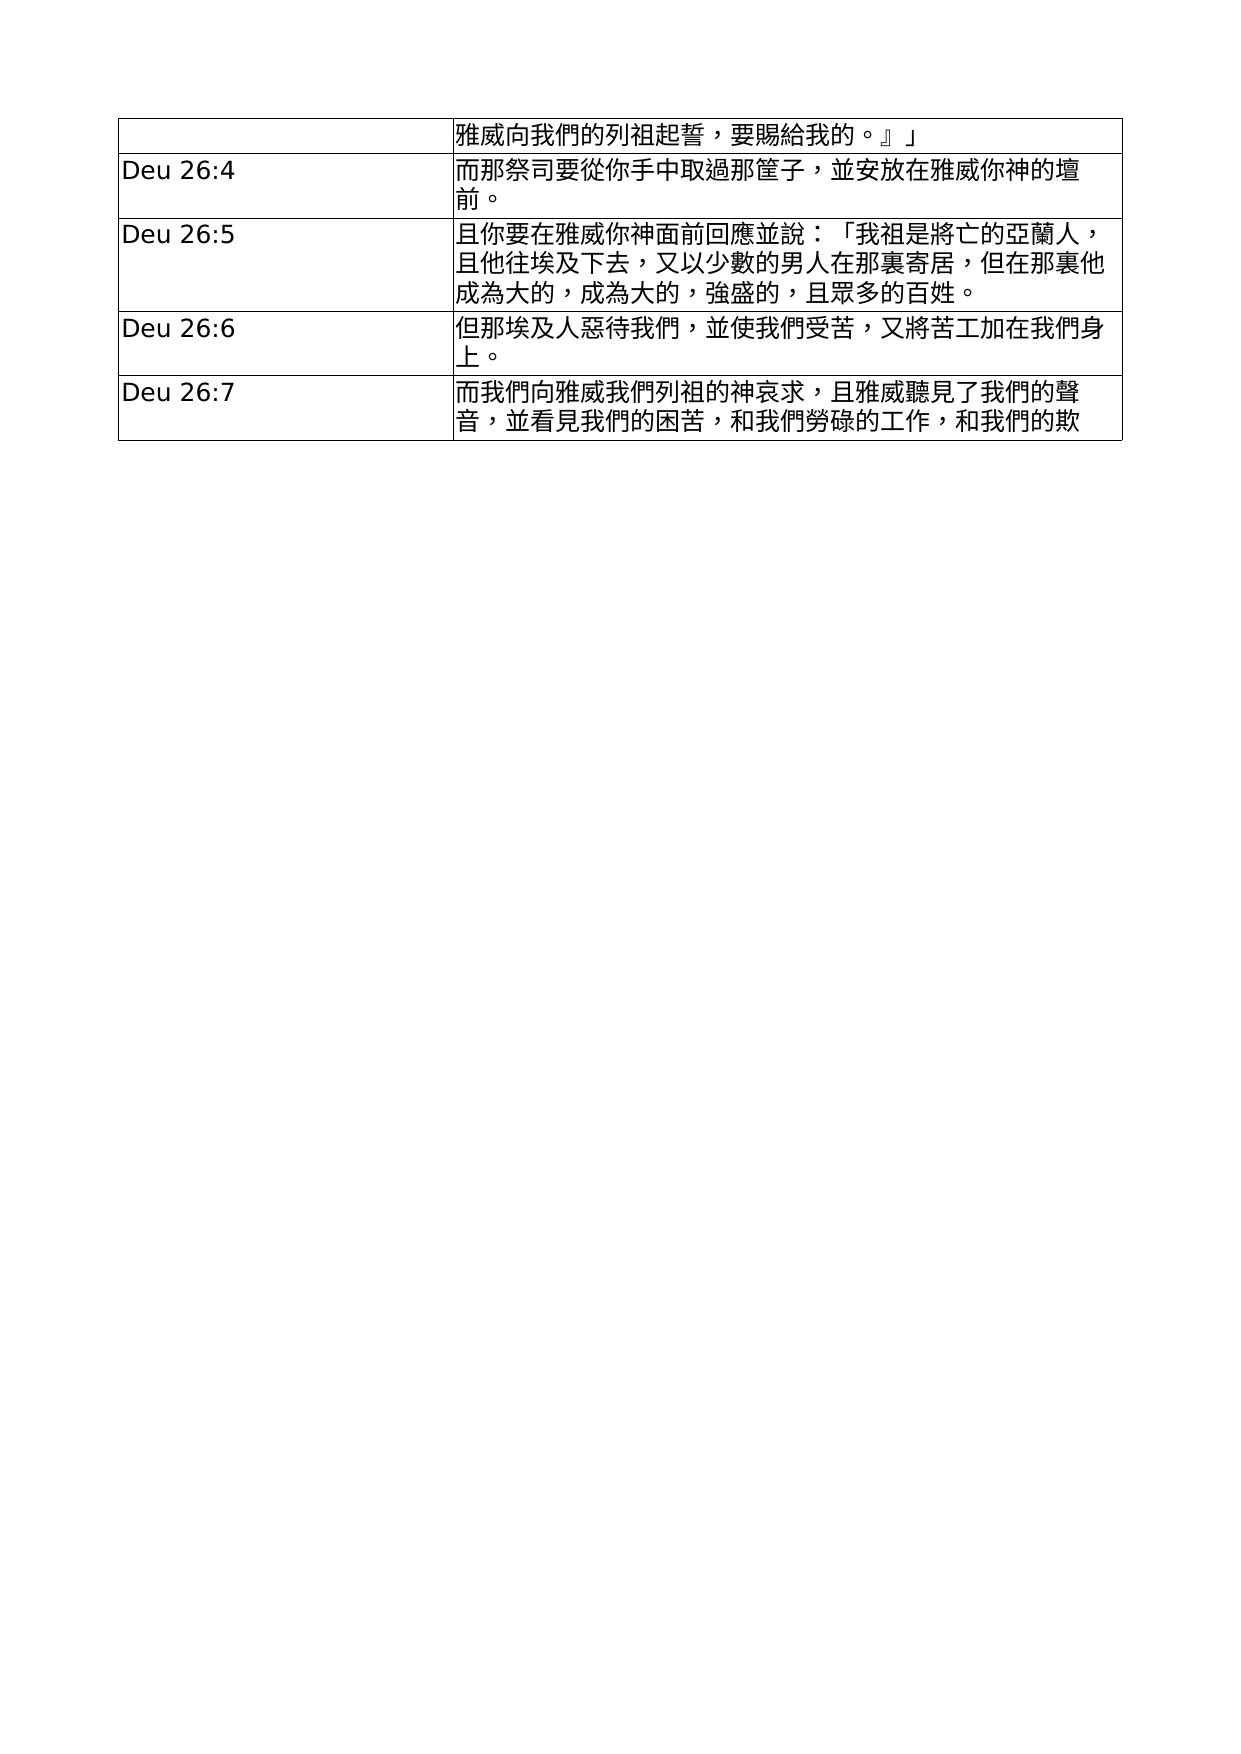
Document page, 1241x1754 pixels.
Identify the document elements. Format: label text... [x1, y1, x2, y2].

table_cell Deu 26:6 [119, 312, 453, 375]
table_cell 但那埃及人惡待我們，並使我們受苦，又將苦工加在我們身上。 [454, 312, 1122, 375]
table_cell Deu 26:7 [119, 376, 453, 439]
table_cell 而我們向雅威我們列祖的神哀求，且雅威聽見了我們的聲音，並看見我們的困苦，和我們勞碌的工作，和我們的欺 [454, 376, 1122, 439]
table_cell 且你要在雅威你神面前回應並說：「我祖是將亡的亞蘭人，且他往埃及下去，又以少數的男人在那裏寄居，但在那裏他成為大的，成為大的，強盛的，且眾多的百姓。 [454, 219, 1122, 311]
table_cell [119, 119, 453, 153]
table_cell 雅威向我們的列祖起誓，要賜給我的。』」 [454, 119, 1122, 153]
table_cell 而那祭司要從你手中取過那筐子，並安放在雅威你神的壇前。 [454, 154, 1122, 217]
table_cell Deu 26:5 [119, 219, 453, 311]
table_cell Deu 26:4 [119, 154, 453, 217]
